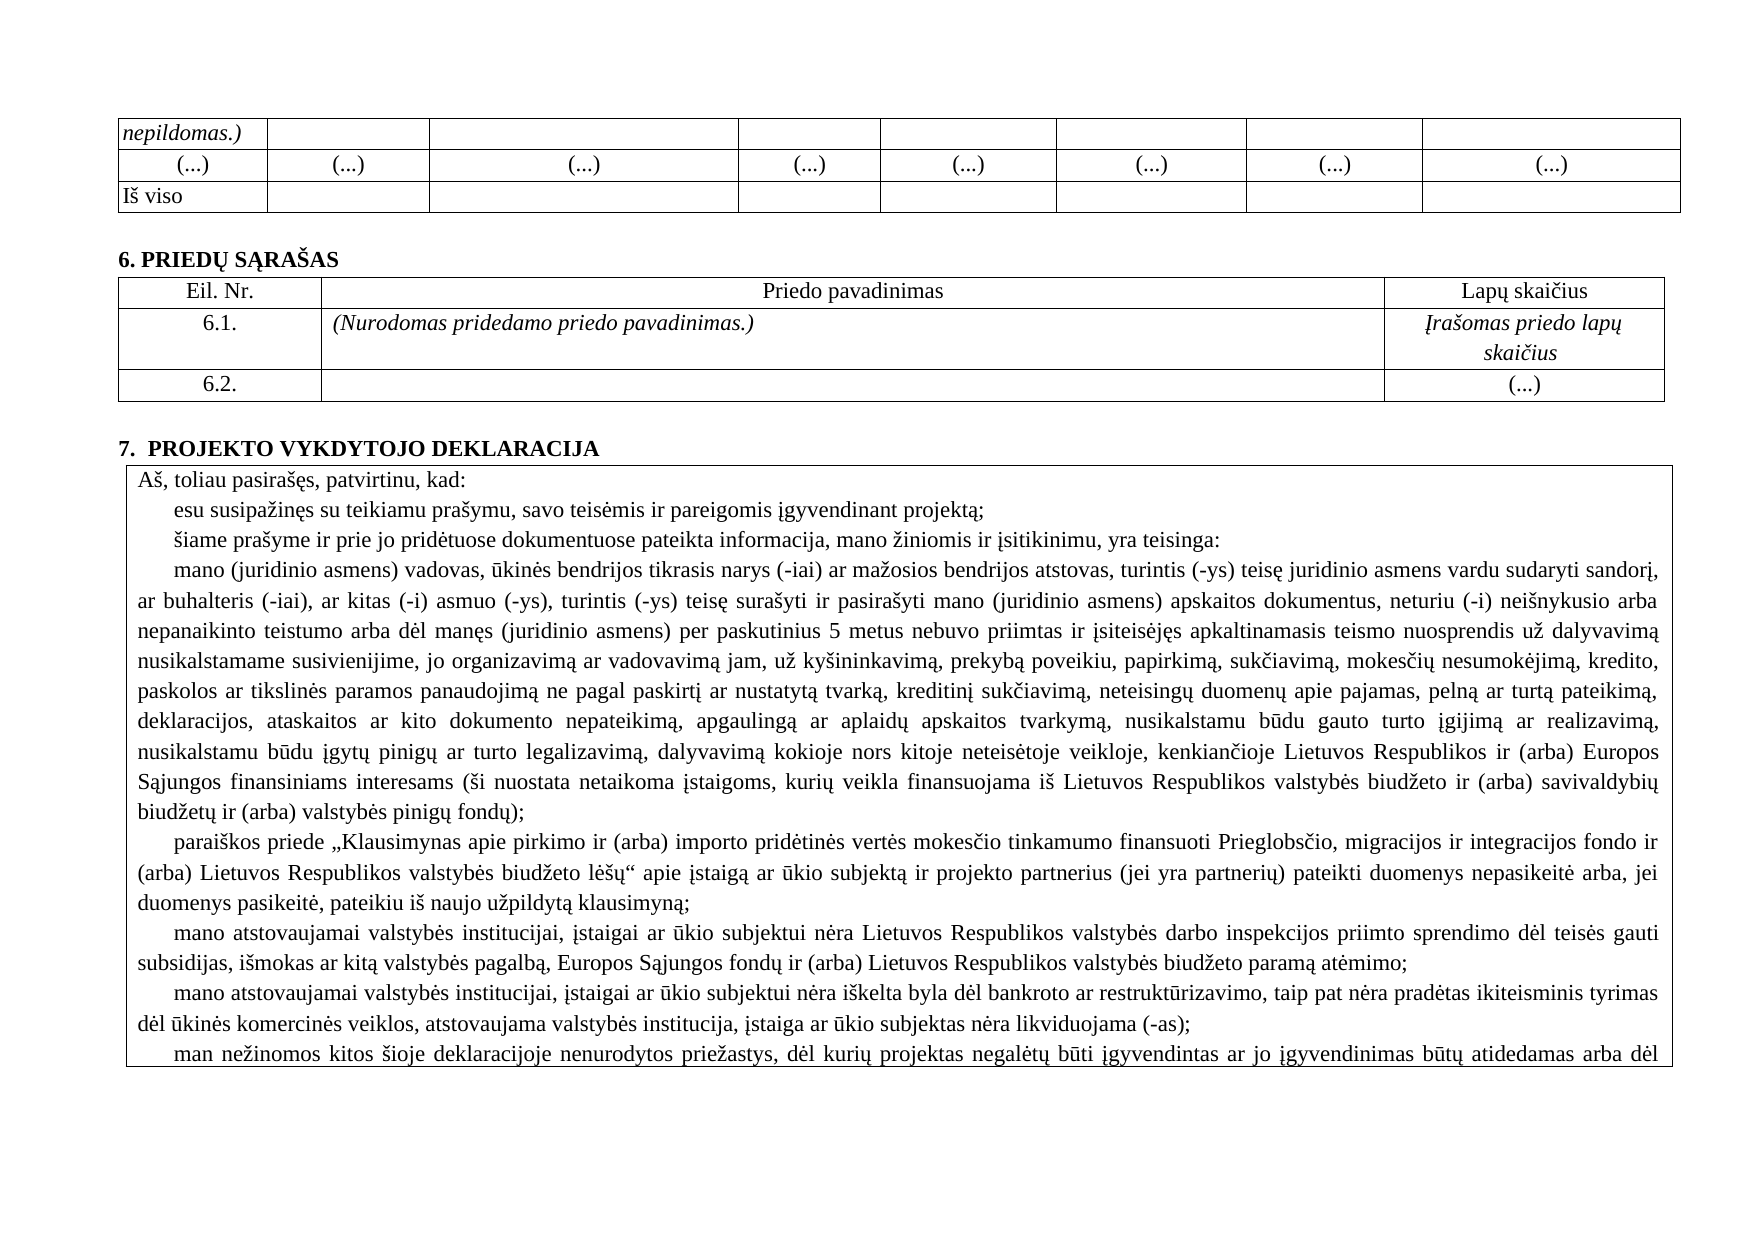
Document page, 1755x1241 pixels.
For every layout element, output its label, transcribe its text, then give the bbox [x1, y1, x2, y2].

table_cell Iš viso [119, 182, 267, 212]
table_cell Įrašomas priedo lapų skaičius [1385, 309, 1664, 369]
table_cell [881, 119, 1056, 149]
table_cell [1247, 119, 1422, 149]
table_cell [1057, 119, 1246, 149]
table_cell (...) [1247, 150, 1422, 181]
table_cell [1057, 182, 1246, 212]
text 7. PROJEKTO VYKDYTOJO DEKLARACIJA [118, 434, 1680, 461]
table_header Aš, toliau pasirašęs, patvirtinu, kad: esu susipažinęs su teikiamu prašymu, savo teisėmis ir pareigomis įgyvendinant projektą; šiame prašyme ir prie jo pridėtuose dokumentuose pateikta informacija, mano žiniomis ir įsitikinimu, yra teisinga: mano (juridinio asmens) vadovas, ūkinės bendrijos tikrasis narys (-iai) ar mažosios bendrijos atstovas, turintis (-ys) teisę juridinio asmens vardu sudaryti sandorį, ar buhalteris (-iai), ar kitas (-i) asmuo (-ys), turintis (-ys) teisę surašyti ir pasirašyti mano (juridinio asmens) apskaitos dokumentus, neturiu (-i) neišnykusio arba nepanaikinto teistumo arba dėl manęs (juridinio asmens) per paskutinius 5 metus nebuvo priimtas ir įsiteisėjęs apkaltinamasis teismo nuosprendis už dalyvavimą nusikalstamame susivienijime, jo organizavimą ar vadovavimą jam, už kyšininkavimą, prekybą poveikiu, papirkimą, sukčiavimą, mokesčių nesumokėjimą, kredito, paskolos ar tikslinės paramos panaudojimą ne pagal paskirtį ar nustatytą tvarką, kreditinį sukčiavimą, neteisingų duomenų apie pajamas, pelną ar turtą pateikimą, deklaracijos, ataskaitos ar kito dokumento nepateikimą, apgaulingą ar aplaidų apskaitos tvarkymą, nusikalstamu būdu gauto turto įgijimą ar realizavimą, nusikalstamu būdu įgytų pinigų ar turto legalizavimą, dalyvavimą kokioje nors kitoje neteisėtoje veikloje, kenkiančioje Lietuvos Respublikos ir (arba) Europos Sąjungos finansiniams interesams (ši nuostata netaikoma įstaigoms, kurių veikla finansuojama iš Lietuvos Respublikos valstybės biudžeto ir (arba) savivaldybių biudžetų ir (arba) valstybės pinigų fondų); paraiškos priede „Klausimynas apie pirkimo ir (arba) importo pridėtinės vertės mokesčio tinkamumo finansuoti Prieglobsčio, migracijos ir integracijos fondo ir (arba) Lietuvos Respublikos valstybės biudžeto lėšų“ apie įstaigą ar ūkio subjektą ir projekto partnerius (jei yra partnerių) pateikti duomenys nepasikeitė arba, jei duomenys pasikeitė, pateikiu iš naujo užpildytą klausimyną; mano atstovaujamai valstybės institucijai, įstaigai ar ūkio subjektui nėra Lietuvos Respublikos valstybės darbo inspekcijos priimto sprendimo dėl teisės gauti subsidijas, išmokas ar kitą valstybės pagalbą, Europos Sąjungos fondų ir (arba) Lietuvos Respublikos valstybės biudžeto paramą atėmimo; mano atstovaujamai valstybės institucijai, įstaigai ar ūkio subjektui nėra iškelta byla dėl bankroto ar restruktūrizavimo, taip pat nėra pradėtas ikiteisminis tyrimas dėl ūkinės komercinės veiklos, atstovaujama valstybės institucija, įstaiga ar ūkio subjektas nėra likviduojama (-as); man nežinomos kitos šioje deklaracijoje nenurodytos priežastys, dėl kurių projektas negalėtų būti įgyvendintas ar jo įgyvendinimas būtų atidedamas arba dėl [127, 466, 1672, 1066]
table_cell [1423, 182, 1680, 212]
table_cell [1423, 119, 1680, 149]
table_cell nepildomas.) [119, 119, 267, 149]
table_cell 6.2. [119, 370, 321, 401]
table_cell [268, 119, 429, 149]
table_cell (...) [1385, 370, 1664, 401]
table_cell (...) [1057, 150, 1246, 181]
table_cell (...) [430, 150, 738, 181]
table_cell (...) [1423, 150, 1680, 181]
table_cell [739, 182, 880, 212]
table_cell [430, 119, 738, 149]
table_cell [1247, 182, 1422, 212]
text 6. priedų sąrašas [118, 246, 1680, 273]
table_cell [430, 182, 738, 212]
table_header Priedo pavadinimas [322, 278, 1384, 308]
table_cell (...) [119, 150, 267, 181]
table_cell [268, 182, 429, 212]
table_cell [739, 119, 880, 149]
table_cell (...) [881, 150, 1056, 181]
table_cell [322, 370, 1384, 401]
table_cell (Nurodomas pridedamo priedo pavadinimas.) [322, 309, 1384, 369]
table_cell (...) [268, 150, 429, 181]
table_cell [881, 182, 1056, 212]
table_cell 6.1. [119, 309, 321, 369]
table_header Eil. Nr. [119, 278, 321, 308]
table_header Lapų skaičius [1385, 278, 1664, 308]
table_cell (...) [739, 150, 880, 181]
